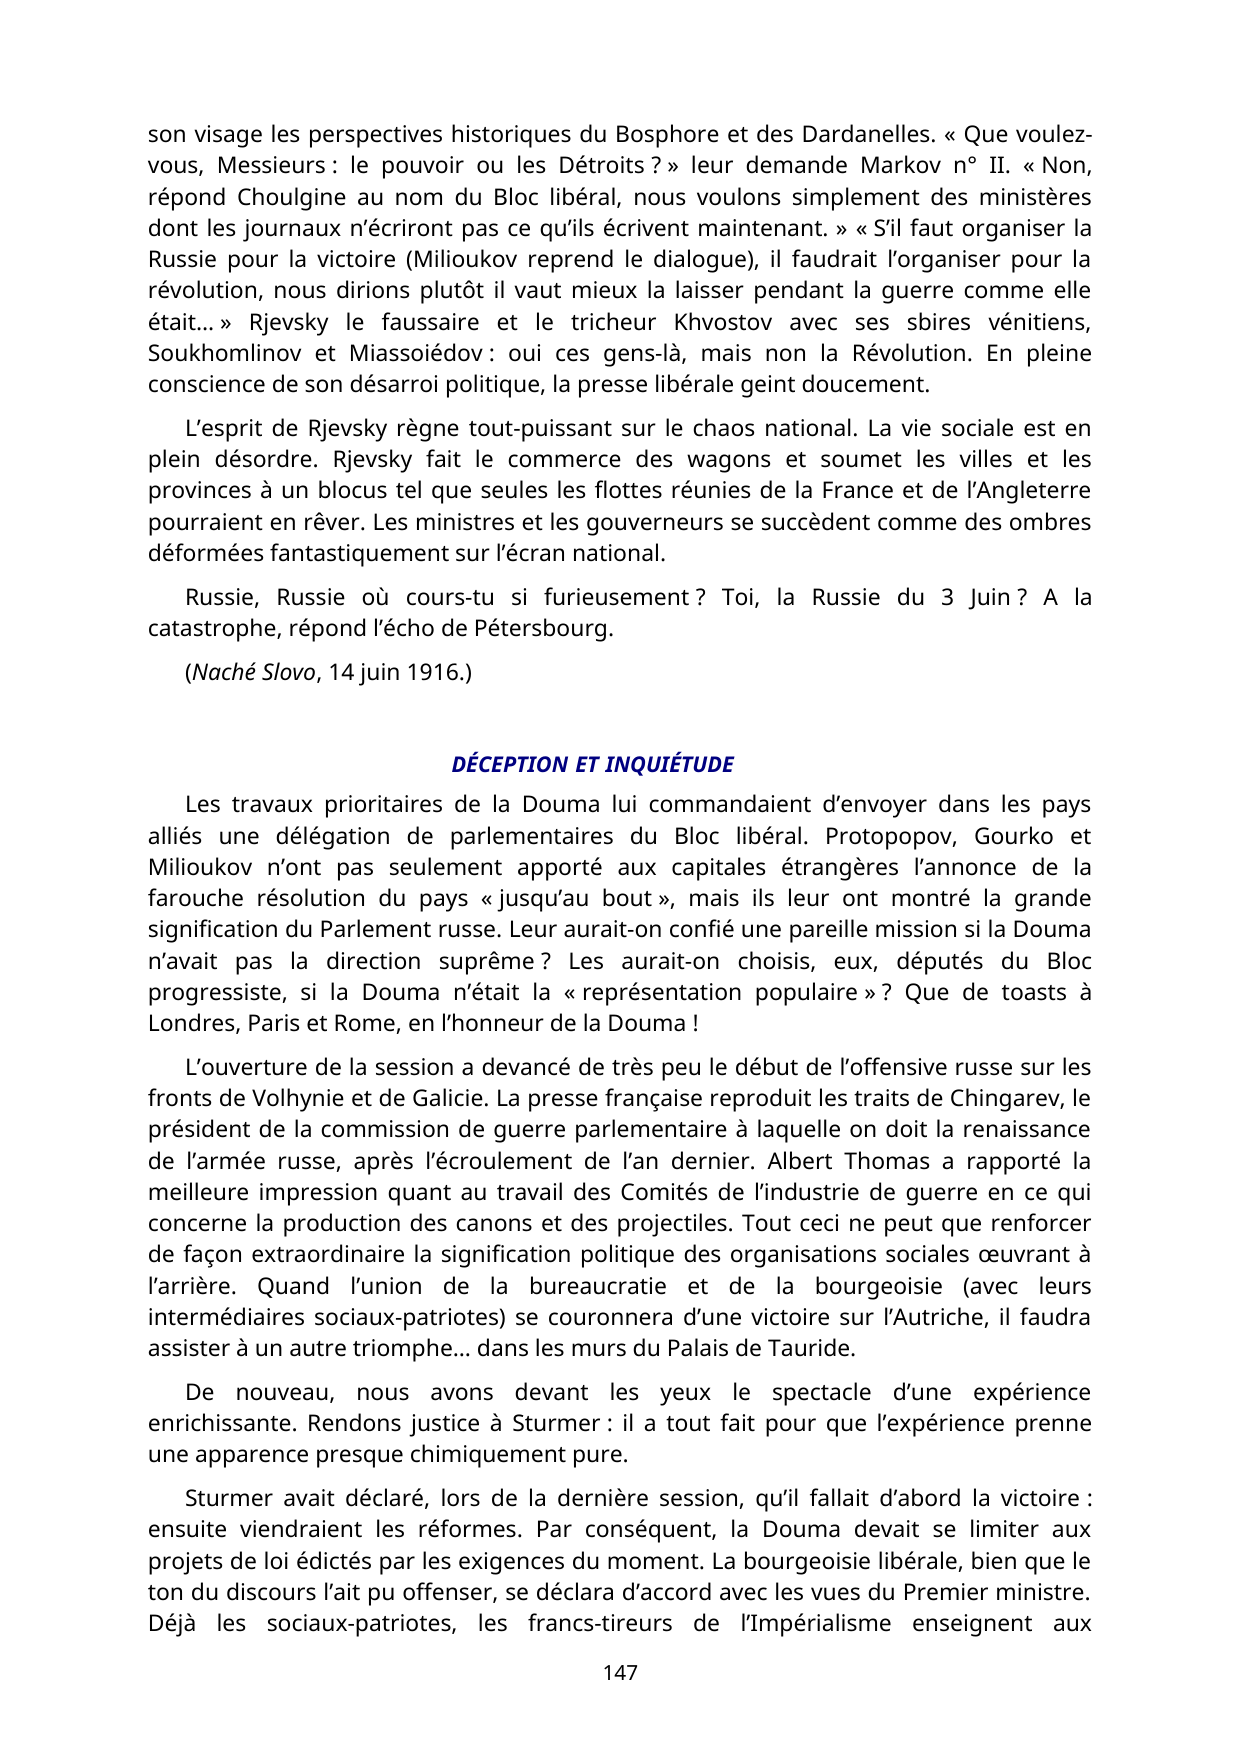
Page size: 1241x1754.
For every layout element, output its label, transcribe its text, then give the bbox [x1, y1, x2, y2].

text déception et inquiétude [96, 743, 1093, 780]
text De nouveau, nous avons devant les yeux le spectacle d’une expérience enrichissante. Rendons justice à Sturmer : il a tout fait pour que l’expérience prenne une apparence presque chimiquement pure. [148, 1376, 1093, 1469]
text L’esprit de Rjevsky règne tout-puissant sur le chaos national. La vie sociale est en plein désordre. Rjevsky fait le commerce des wagons et soumet les villes et les provinces à un blocus tel que seules les flottes réunies de la France et de l’Angleterre pourraient en rêver. Les ministres et les gouverneurs se succèdent comme des ombres déformées fantastiquement sur l’écran national. [148, 412, 1093, 568]
text Les travaux prioritaires de la Douma lui commandaient d’envoyer dans les pays alliés une délégation de parlementaires du Bloc libéral. Protopopov, Gourko et Milioukov n’ont pas seulement apporté aux capitales étrangères l’annonce de la farouche résolution du pays « jusqu’au bout », mais ils leur ont montré la grande signification du Parlement russe. Leur aurait-on confié une pareille mission si la Douma n’avait pas la direction suprême ? Les aurait-on choisis, eux, députés du Bloc progressiste, si la Douma n’était la « représentation populaire » ? Que de toasts à Londres, Paris et Rome, en l’honneur de la Douma ! [148, 788, 1093, 1038]
text L’ouverture de la session a devancé de très peu le début de l’offensive russe sur les fronts de Volhynie et de Galicie. La presse française reproduit les traits de Chingarev, le président de la commission de guerre parlementaire à laquelle on doit la renaissance de l’armée russe, après l’écroulement de l’an dernier. Albert Thomas a rapporté la meilleure impression quant au travail des Comités de l’industrie de guerre en ce qui concerne la production des canons et des projectiles. Tout ceci ne peut que renforcer de façon extraordinaire la signification politique des organisations sociales œuvrant à l’arrière. Quand l’union de la bureaucratie et de la bourgeoisie (avec leurs intermédiaires sociaux-patriotes) se couronnera d’une victoire sur l’Autriche, il faudra assister à un autre triomphe… dans les murs du Palais de Tauride. [148, 1051, 1093, 1363]
text Russie, Russie où cours-tu si furieusement ? Toi, la Russie du 3 Juin ? A la catastrophe, répond l’écho de Pétersbourg. [148, 581, 1093, 643]
text son visage les perspectives historiques du Bosphore et des Dardanelles. « Que voulez-vous, Messieurs : le pouvoir ou les Détroits ? » leur demande Markov n° II. « Non, répond Choulgine au nom du Bloc libéral, nous voulons simplement des ministères dont les journaux n’écriront pas ce qu’ils écrivent maintenant. » « S’il faut organiser la Russie pour la victoire (Milioukov reprend le dialogue), il faudrait l’organiser pour la révolution, nous dirions plutôt il vaut mieux la laisser pendant la guerre comme elle était… » Rjevsky le faussaire et le tricheur Khvostov avec ses sbires vénitiens, Soukhomlinov et Miassoiédov : oui ces gens-là, mais non la Révolution. En pleine conscience de son désarroi politique, la presse libérale geint doucement. [148, 118, 1093, 399]
text (Naché Slovo, 14 juin 1916.) [148, 656, 1093, 687]
text Sturmer avait déclaré, lors de la dernière session, qu’il fallait d’abord la victoire : ensuite viendraient les réformes. Par conséquent, la Douma devait se limiter aux projets de loi édictés par les exigences du moment. La bourgeoisie libérale, bien que le ton du discours l’ait pu offenser, se déclara d’accord avec les vues du Premier ministre. Déjà les sociaux-patriotes, les francs-tireurs de l’Impérialisme enseignent aux [148, 1482, 1093, 1638]
